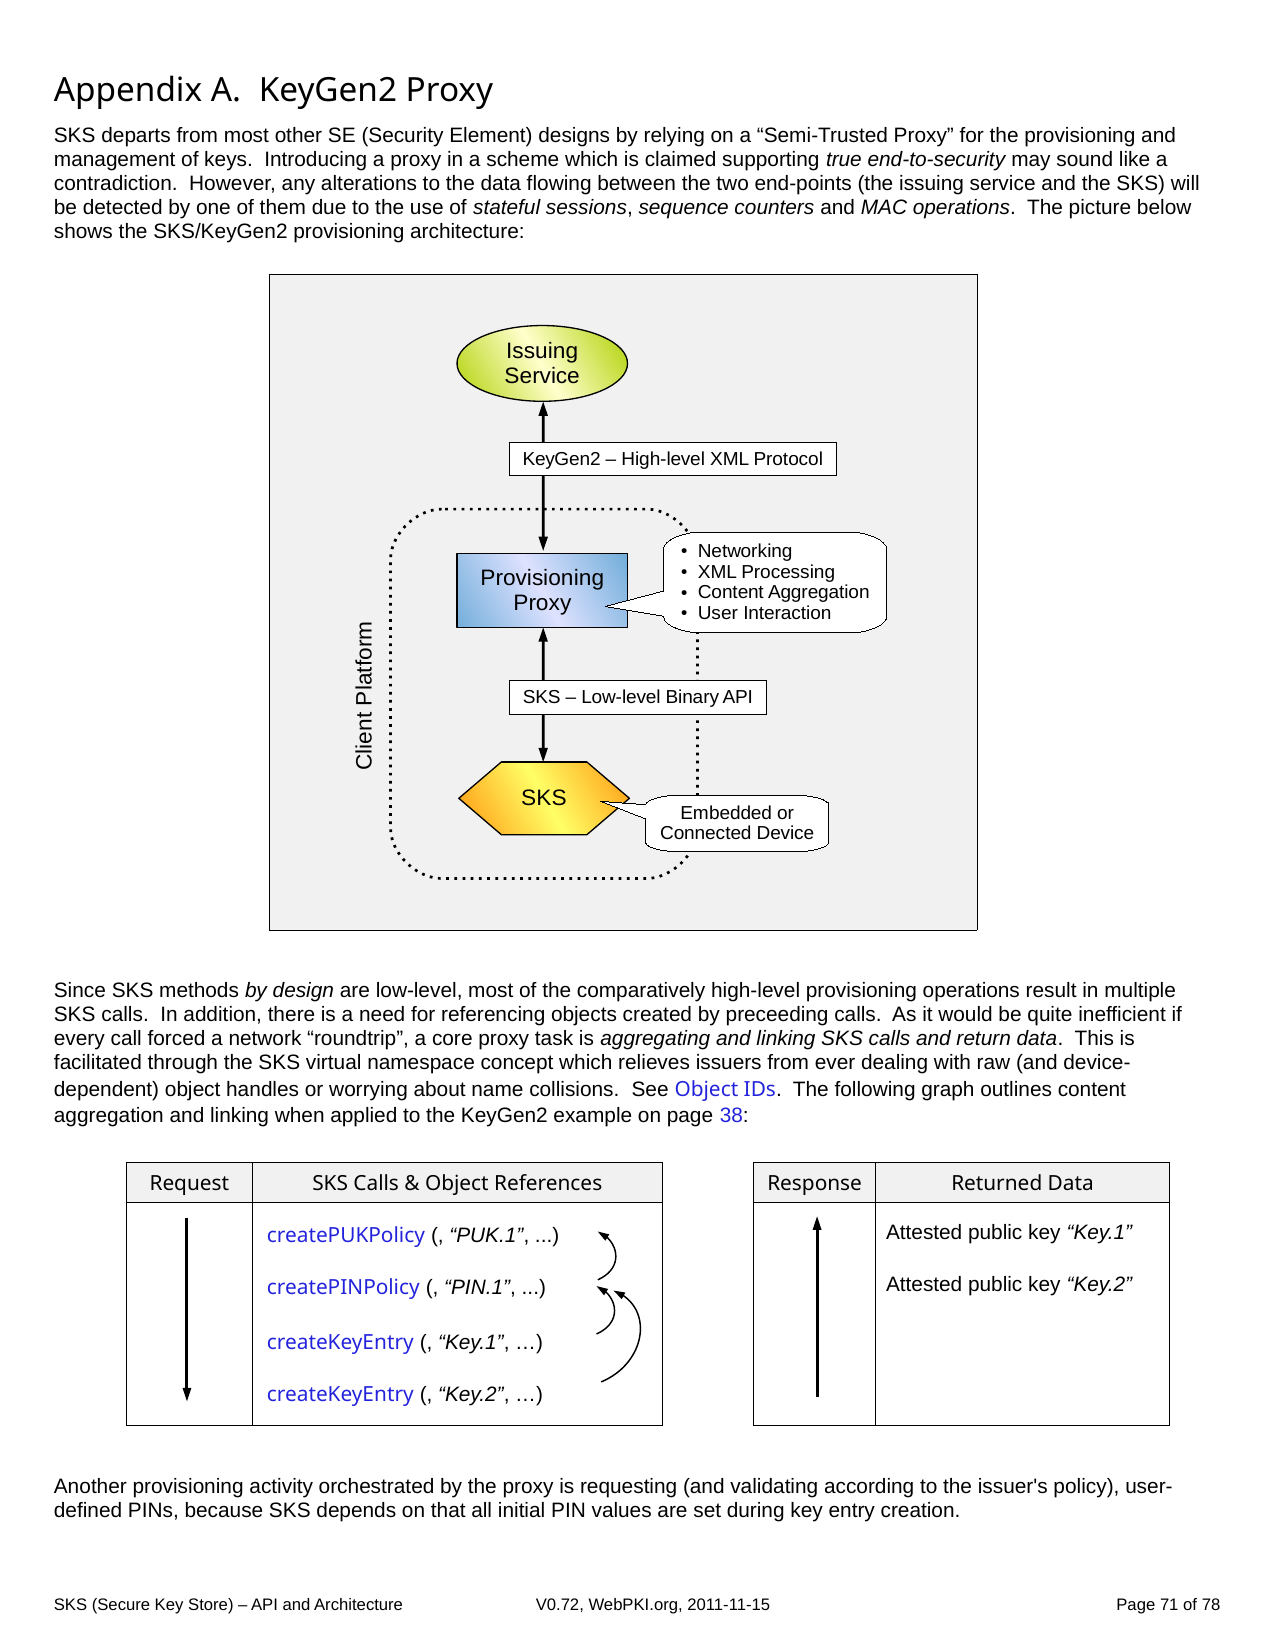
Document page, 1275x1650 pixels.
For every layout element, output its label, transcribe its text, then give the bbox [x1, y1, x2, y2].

table_cell [754, 1203, 875, 1425]
table_cell createKeyEntry (, “Key.2”, …) [253, 1368, 582, 1425]
table_cell Attested public key “Key.2” [876, 1260, 1169, 1315]
text Since SKS methods by design are low-level, most of the comparatively high-level provisioning operations result in multiple SKS calls. In addition, there is a need for referencing objects created by preceeding calls. As it would be quite inefficient if every call forced a network “roundtrip”, a core proxy task is aggregating and linking SKS calls and return data. This is facilitated through the SKS virtual namespace concept which relieves issuers from ever dealing with raw (and device-dependent) object handles or worrying about name collisions. See Object IDs. The following graph outlines content aggregation and linking when applied to the KeyGen2 example on page 33: [54, 978, 1221, 1127]
table_header Response [754, 1163, 875, 1202]
table_header Request [127, 1163, 252, 1202]
table_header Returned Data [876, 1163, 1169, 1202]
table_cell [582, 1203, 662, 1425]
text Another provisioning activity orchestrated by the proxy is requesting (and validating according to the issuer's policy), user-defined PINs, because SKS depends on that all initial PIN values are set during key entry creation. [54, 1473, 1221, 1521]
table_header [663, 1162, 753, 1425]
table_cell Attested public key “Key.1” [876, 1203, 1169, 1260]
table_cell [127, 1203, 252, 1425]
table_cell [876, 1315, 1169, 1425]
table_cell createKeyEntry (, “Key.1”, …) [253, 1315, 582, 1367]
table_cell createPINPolicy (, “PIN.1”, ...) [253, 1260, 582, 1315]
subtitle KeyGen2 Proxy [54, 66, 1221, 111]
table_cell createPUKPolicy (, “PUK.1”, ...) [253, 1203, 582, 1260]
table_header SKS Calls & Object References [253, 1163, 662, 1202]
text SKS departs from most other SE (Security Element) designs by relying on a “Semi-Trusted Proxy” for the provisioning and management of keys. Introducing a proxy in a scheme which is claimed supporting true end-to-security may sound like a contradiction. However, any alterations to the data flowing between the two end-points (the issuing service and the SKS) will be detected by one of them due to the use of stateful sessions, sequence counters and MAC operations. The picture below shows the SKS/KeyGen2 provisioning architecture: [54, 123, 1221, 243]
